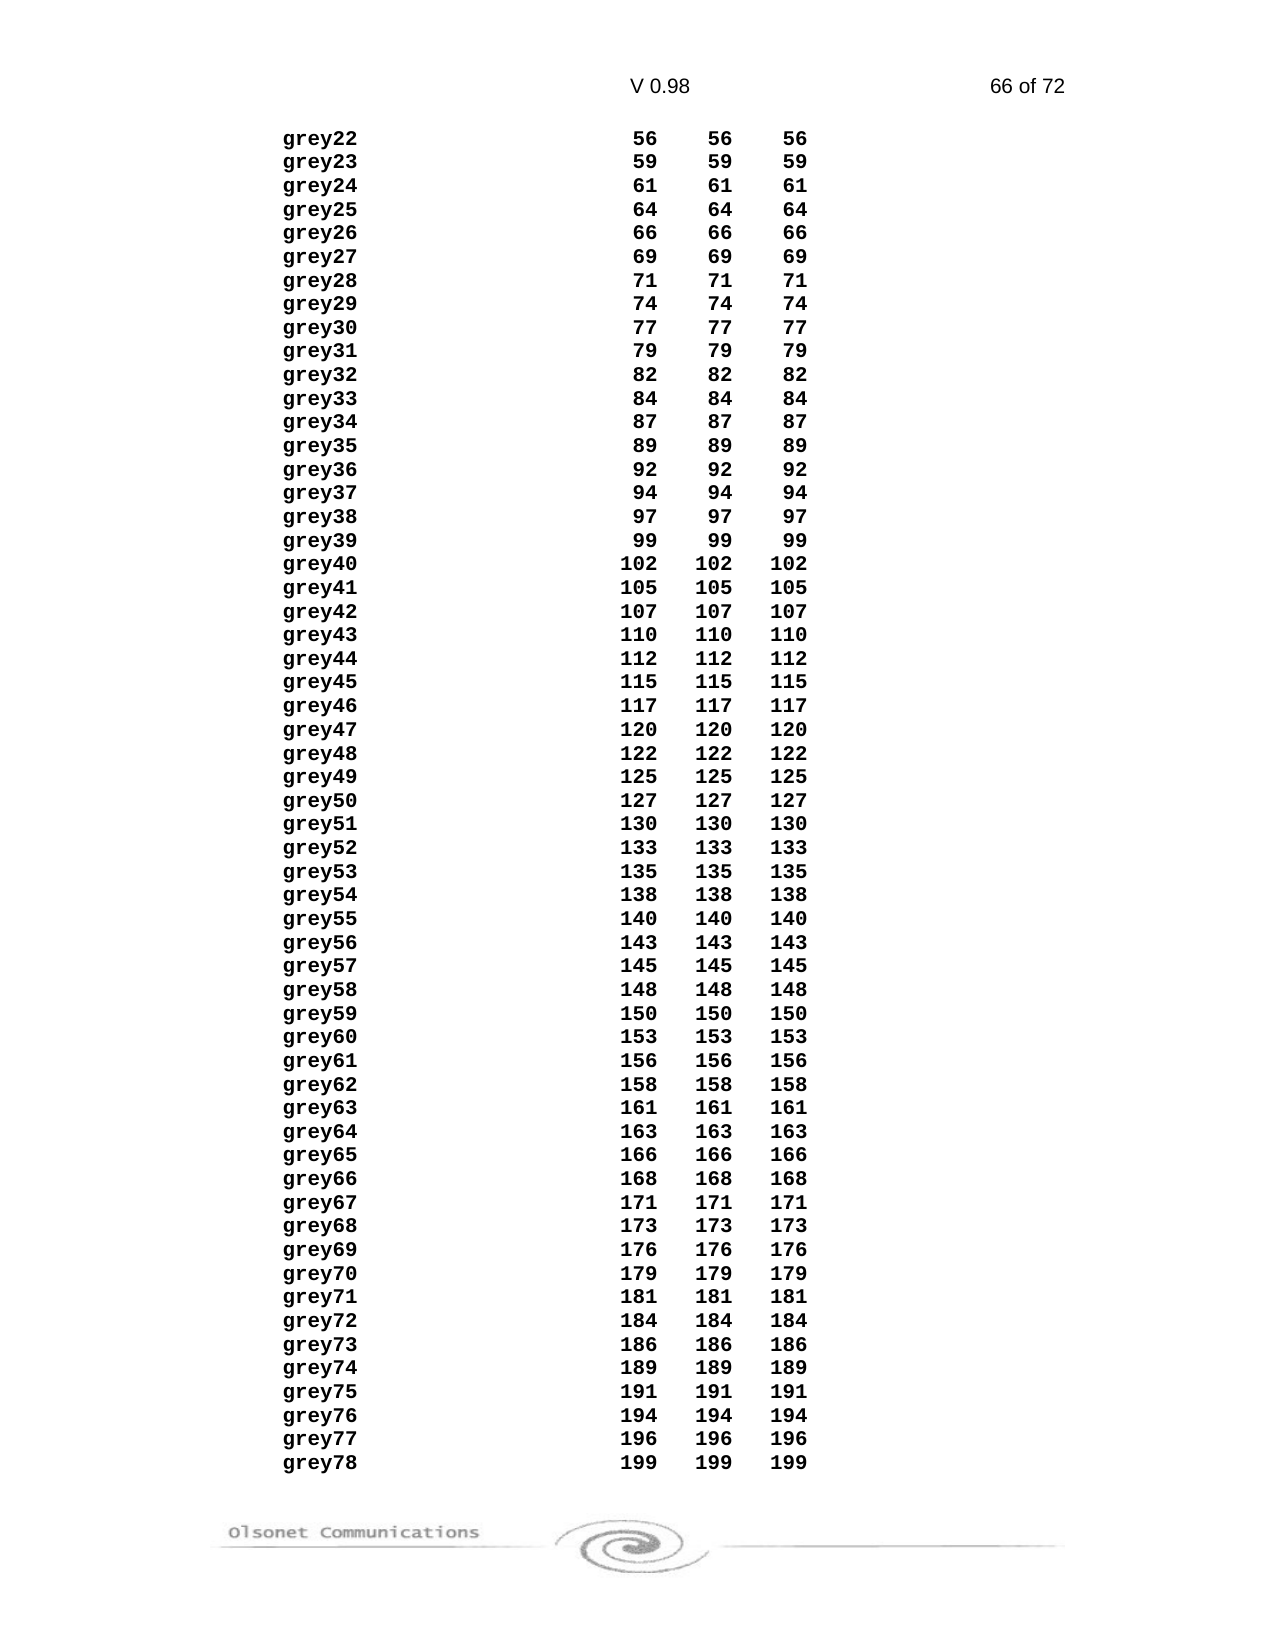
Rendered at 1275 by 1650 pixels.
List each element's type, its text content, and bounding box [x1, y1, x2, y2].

text grey45 115 115 115 [282, 672, 1065, 695]
text grey37 94 94 94 [282, 482, 1065, 506]
text grey65 166 166 166 [282, 1144, 1065, 1168]
text grey54 138 138 138 [282, 884, 1065, 908]
text grey57 145 145 145 [282, 955, 1065, 979]
text grey50 127 127 127 [282, 790, 1065, 813]
text grey52 133 133 133 [282, 837, 1065, 861]
text grey44 112 112 112 [282, 648, 1065, 672]
text grey68 173 173 173 [282, 1215, 1065, 1239]
text grey61 156 156 156 [282, 1050, 1065, 1073]
text grey27 69 69 69 [282, 246, 1065, 269]
text grey72 184 184 184 [282, 1310, 1065, 1334]
text grey67 171 171 171 [282, 1192, 1065, 1215]
text grey64 163 163 163 [282, 1121, 1065, 1144]
text grey33 84 84 84 [282, 388, 1065, 411]
text grey63 161 161 161 [282, 1097, 1065, 1121]
text grey30 77 77 77 [282, 317, 1065, 341]
text grey23 59 59 59 [282, 151, 1065, 175]
text grey76 194 194 194 [282, 1404, 1065, 1428]
text grey39 99 99 99 [282, 530, 1065, 553]
text grey70 179 179 179 [282, 1263, 1065, 1286]
text grey77 196 196 196 [282, 1428, 1065, 1452]
text grey35 89 89 89 [282, 435, 1065, 459]
text grey46 117 117 117 [282, 695, 1065, 719]
text grey51 130 130 130 [282, 813, 1065, 837]
text grey31 79 79 79 [282, 341, 1065, 364]
text grey47 120 120 120 [282, 719, 1065, 742]
text grey25 64 64 64 [282, 199, 1065, 222]
text grey75 191 191 191 [282, 1381, 1065, 1404]
text grey29 74 74 74 [282, 293, 1065, 317]
text grey55 140 140 140 [282, 908, 1065, 932]
text grey28 71 71 71 [282, 269, 1065, 293]
text grey48 122 122 122 [282, 742, 1065, 766]
text grey34 87 87 87 [282, 411, 1065, 435]
text grey69 176 176 176 [282, 1239, 1065, 1263]
text grey36 92 92 92 [282, 459, 1065, 482]
text grey58 148 148 148 [282, 979, 1065, 1003]
text grey43 110 110 110 [282, 624, 1065, 648]
text grey32 82 82 82 [282, 364, 1065, 388]
text grey62 158 158 158 [282, 1073, 1065, 1097]
picture [210, 1504, 1065, 1596]
text grey56 143 143 143 [282, 932, 1065, 955]
text grey42 107 107 107 [282, 601, 1065, 624]
text grey24 61 61 61 [282, 175, 1065, 199]
text grey40 102 102 102 [282, 553, 1065, 577]
text grey73 186 186 186 [282, 1334, 1065, 1357]
text grey66 168 168 168 [282, 1168, 1065, 1192]
text grey22 56 56 56 [282, 128, 1065, 151]
text grey41 105 105 105 [282, 577, 1065, 601]
text grey60 153 153 153 [282, 1026, 1065, 1050]
text grey78 199 199 199 [282, 1452, 1065, 1476]
text grey74 189 189 189 [282, 1357, 1065, 1381]
text grey38 97 97 97 [282, 506, 1065, 530]
text grey53 135 135 135 [282, 861, 1065, 884]
text grey59 150 150 150 [282, 1003, 1065, 1026]
text grey71 181 181 181 [282, 1286, 1065, 1310]
text grey49 125 125 125 [282, 766, 1065, 790]
text grey26 66 66 66 [282, 222, 1065, 246]
